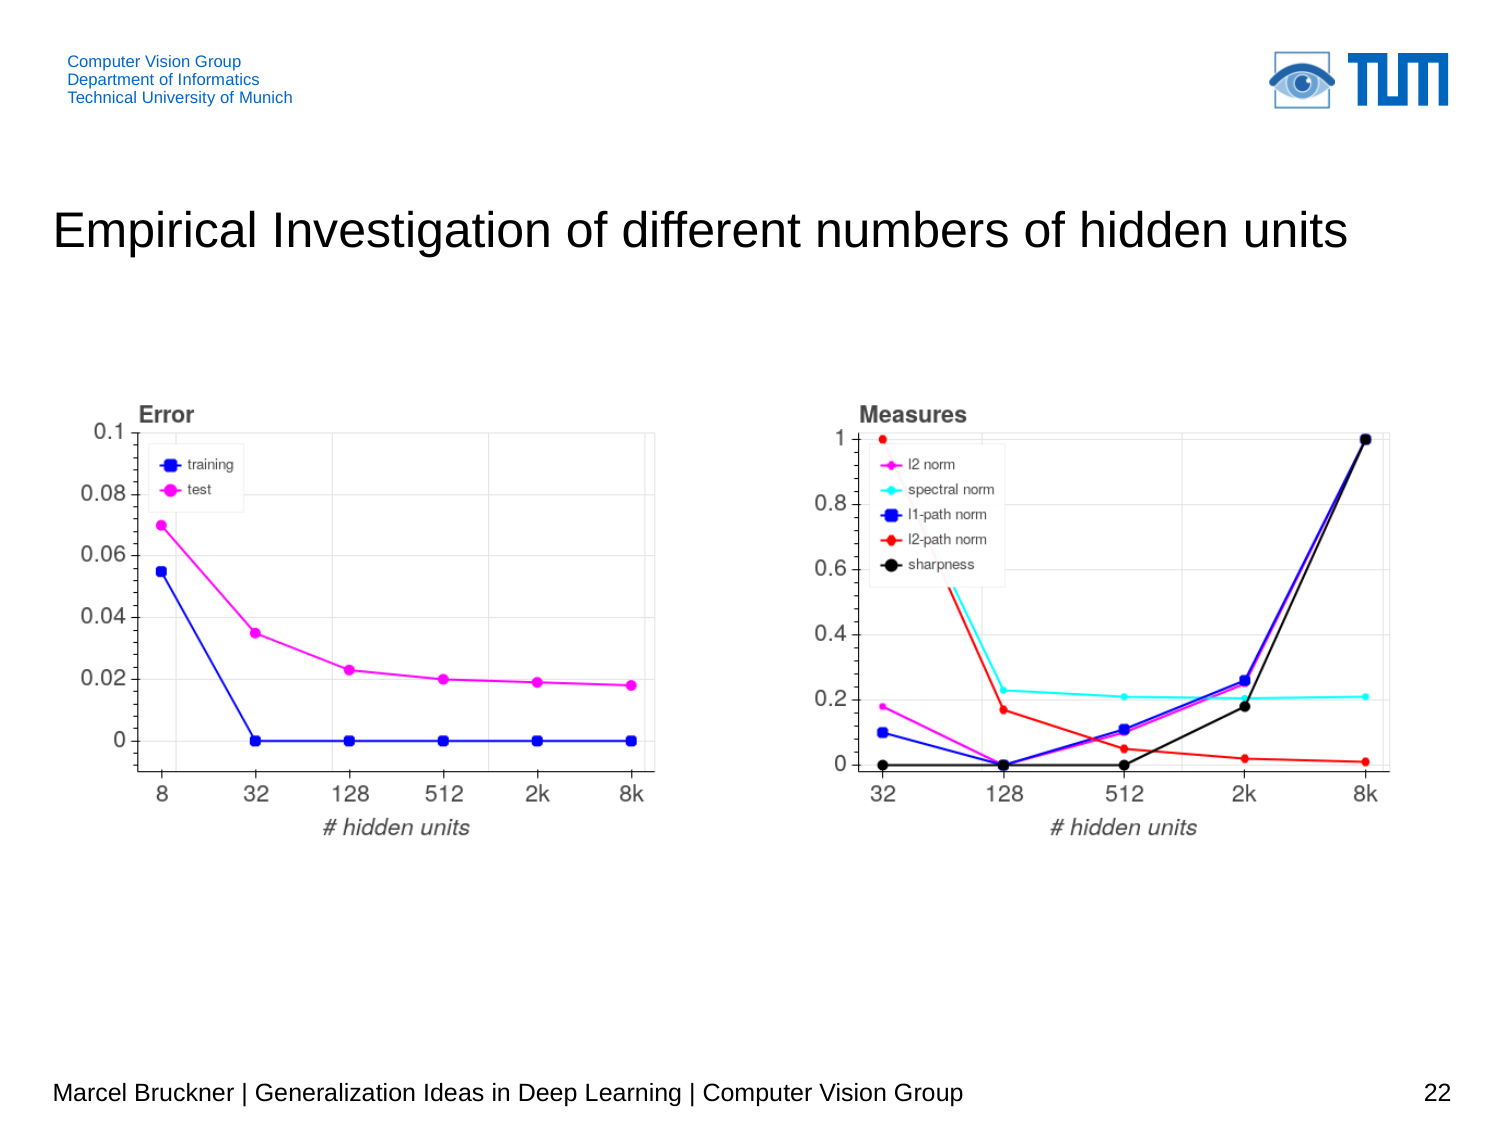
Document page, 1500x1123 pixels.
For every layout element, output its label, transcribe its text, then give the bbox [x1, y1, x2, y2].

title Empirical Investigation of different numbers of hidden units [52, 200, 1453, 260]
picture [75, 389, 687, 845]
picture [810, 389, 1422, 845]
picture [1269, 47, 1335, 113]
